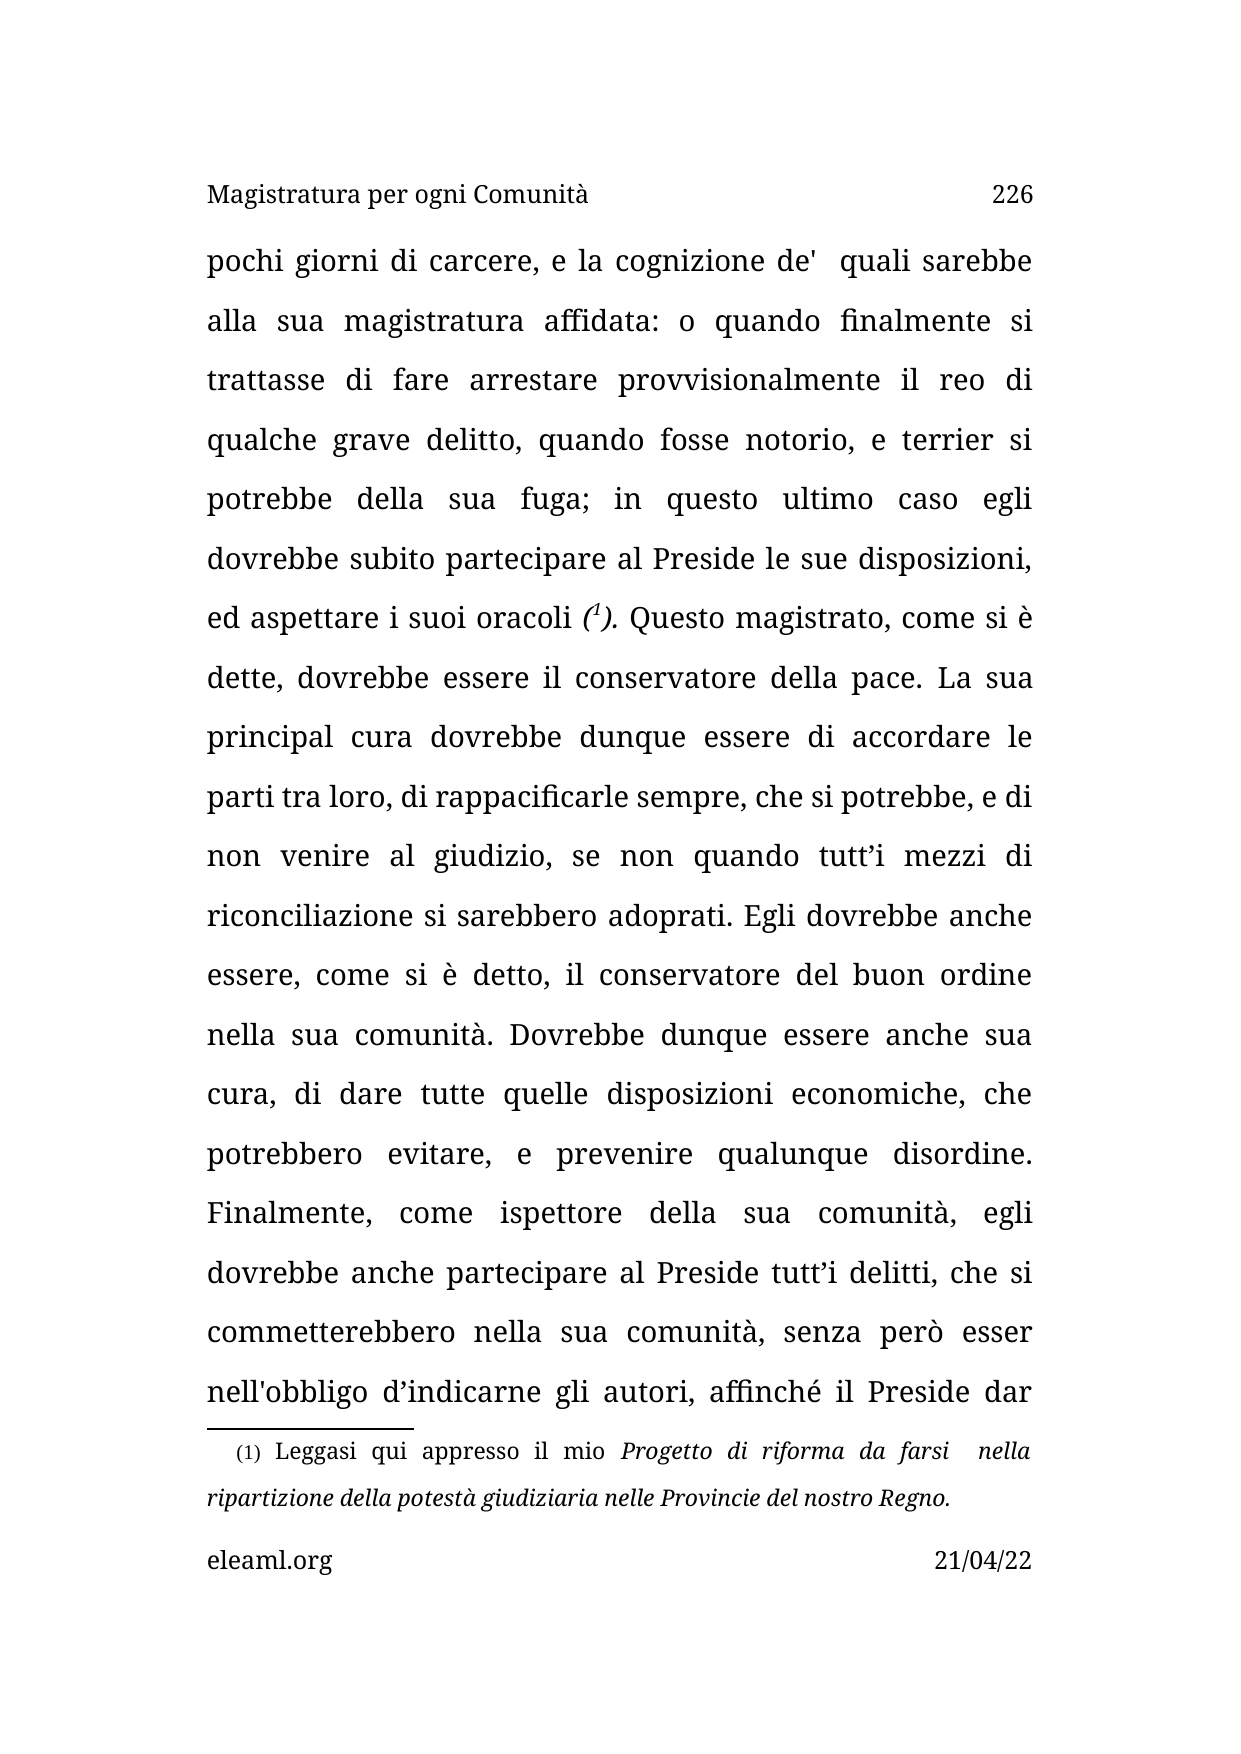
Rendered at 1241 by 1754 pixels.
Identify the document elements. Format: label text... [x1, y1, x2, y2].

text Leggasi qui appresso il mio Progetto di riforma da farsi nella ripartizione della potestà giudiziaria nelle Provincie del nostro Regno. [207, 1435, 1033, 1513]
text pochi giorni di carcere, e la cognizione de' quali sarebbe alla sua magistratura affidata: o quando finalmente si trattasse di fare arrestare provvisionalmente il reo di qualche grave delitto, quando fosse notorio, e terrier si potrebbe della sua fuga; in questo ultimo caso egli dovrebbe subito partecipare al Preside le sue disposizioni, ed aspettare i suoi oracoli (). Questo magistrato, come si è dette, dovrebbe essere il conservatore della pace. La sua principal cura dovrebbe dunque essere di accordare le parti tra loro, di rappacificarle sempre, che si potrebbe, e di non venire al giudizio, se non quando tutt’i mezzi di riconciliazione si sarebbero adoprati. Egli dovrebbe anche essere, come si è detto, il conservatore del buon ordine nella sua comunità. Dovrebbe dunque essere anche sua cura, di dare tutte quelle disposizioni economiche, che potrebbero evitare, e prevenire qualunque disordine. Finalmente, come ispettore della sua comunità, egli dovrebbe anche partecipare al Preside tutt’i delitti, che si commetterebbero nella sua comunità, senza però esser nell'obbligo d’indicarne gli autori, affinché il Preside dar [207, 241, 1033, 1411]
